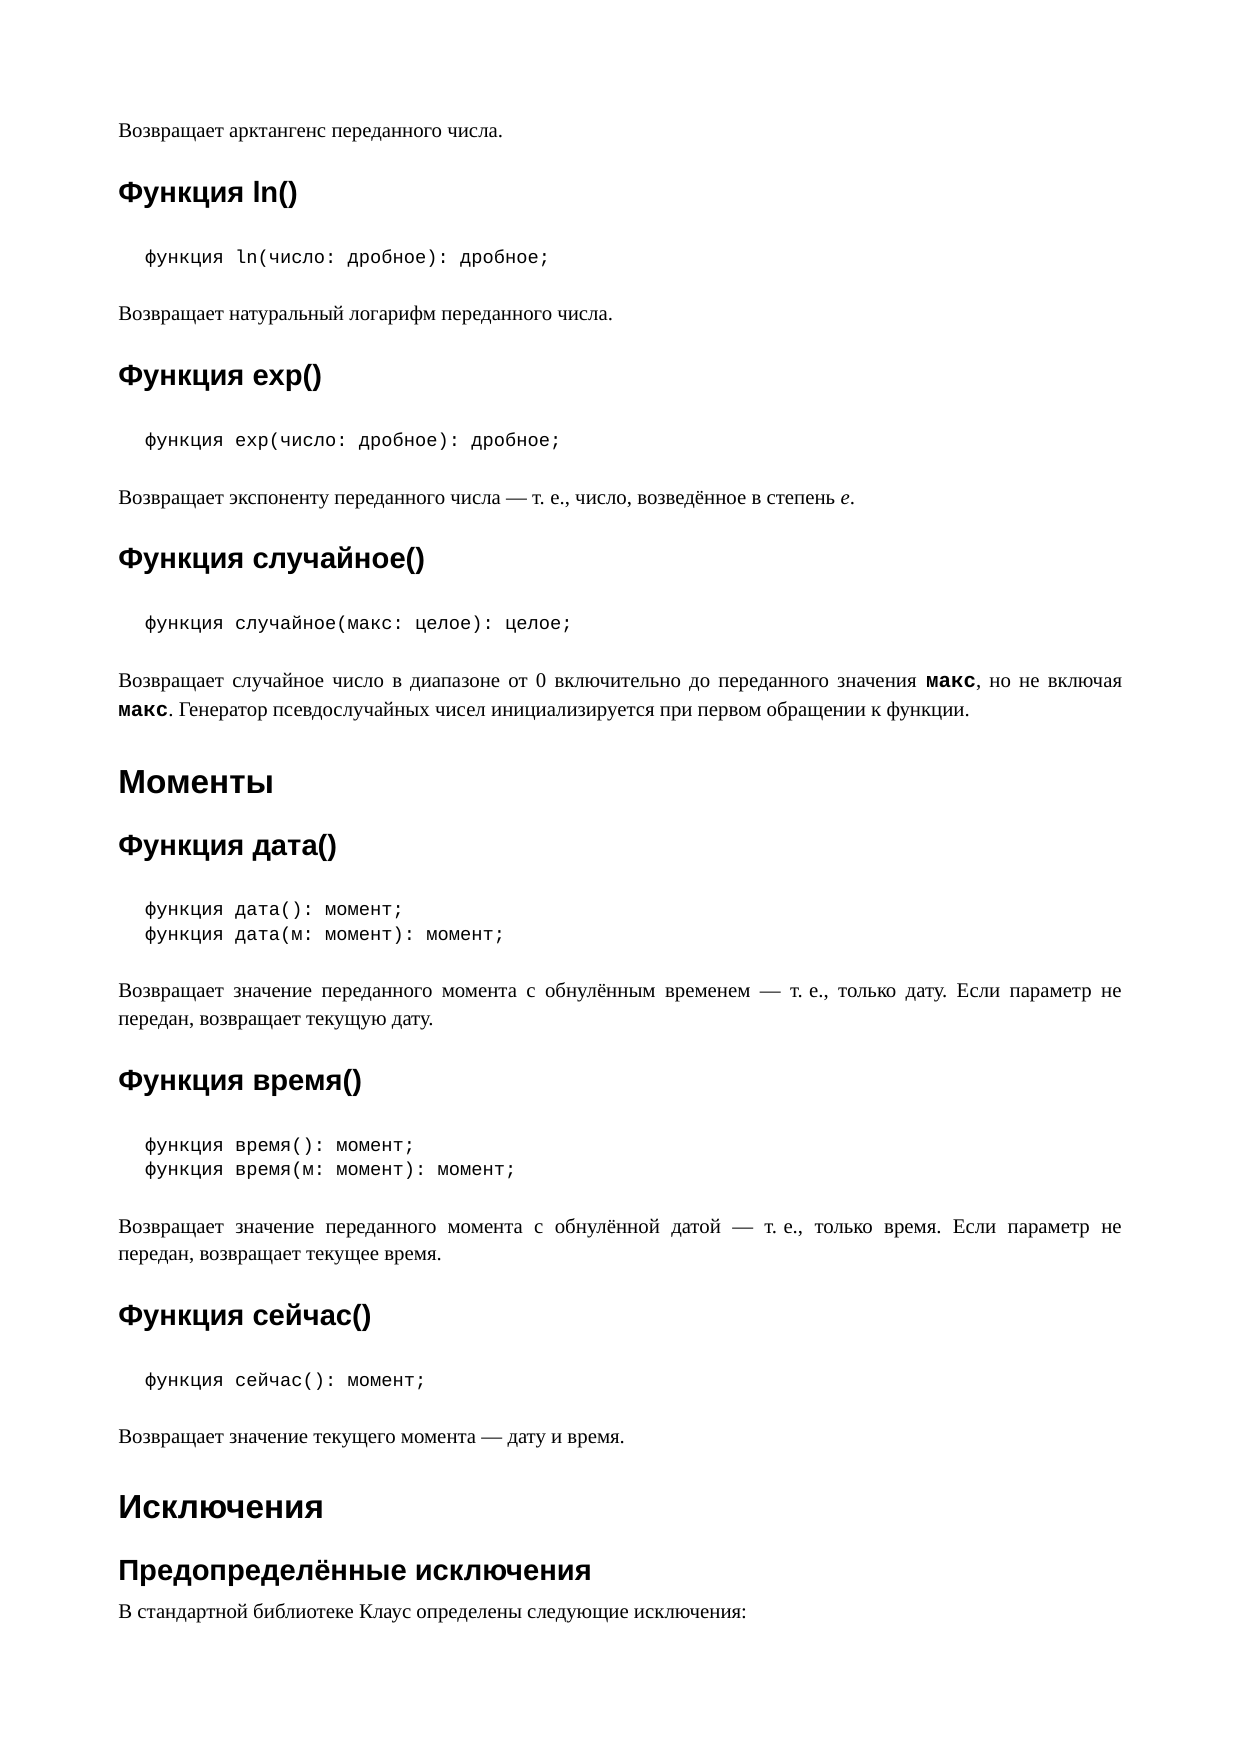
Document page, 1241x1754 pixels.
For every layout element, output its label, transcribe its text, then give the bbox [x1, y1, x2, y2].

subtitle Функция ln() [118, 175, 1122, 208]
subtitle Функция дата() [118, 828, 1122, 861]
subtitle Функция exp() [118, 358, 1122, 392]
text функция случайное(макс: целое): целое; [136, 605, 1104, 644]
text Возвращает значение переданного момента с обнулённым временем — т. е., только дату. Если параметр не передан, возвращает текущую дату. [118, 978, 1122, 1030]
subtitle Функция время() [118, 1063, 1122, 1096]
text Возвращает экспоненту переданного числа — т. е., число, возведённое в степень e. [118, 484, 1122, 509]
text функция exp(число: дробное): дробное; [136, 422, 1104, 461]
text В стандартной библиотеке Клаус определены следующие исключения: [118, 1599, 1122, 1623]
text Возвращает арктангенс переданного числа. [118, 118, 1122, 142]
text функция время(): момент; функция время(м: момент): момент; [136, 1127, 1104, 1190]
subtitle Исключения [118, 1487, 1122, 1526]
text функция сейчас(): момент; [136, 1362, 1104, 1401]
text Возвращает значение текущего момента — дату и время. [118, 1424, 1122, 1448]
text функция ln(число: дробное): дробное; [136, 239, 1104, 278]
subtitle Предопределённые исключения [118, 1553, 1122, 1587]
subtitle Функция случайное() [118, 541, 1122, 575]
subtitle Моменты [118, 762, 1122, 801]
text Возвращает случайное число в диапазоне от 0 включительно до переданного значения макс, но не включая макс. Генератор псевдослучайных чисел инициализируется при первом обращении к функции. [118, 668, 1122, 723]
text Возвращает значение переданного момента с обнулённой датой — т. е., только время. Если параметр не передан, возвращает текущее время. [118, 1214, 1122, 1265]
text Возвращает натуральный логарифм переданного числа. [118, 301, 1122, 325]
text функция дата(): момент; функция дата(м: момент): момент; [136, 891, 1104, 955]
subtitle Функция сейчас() [118, 1298, 1122, 1332]
